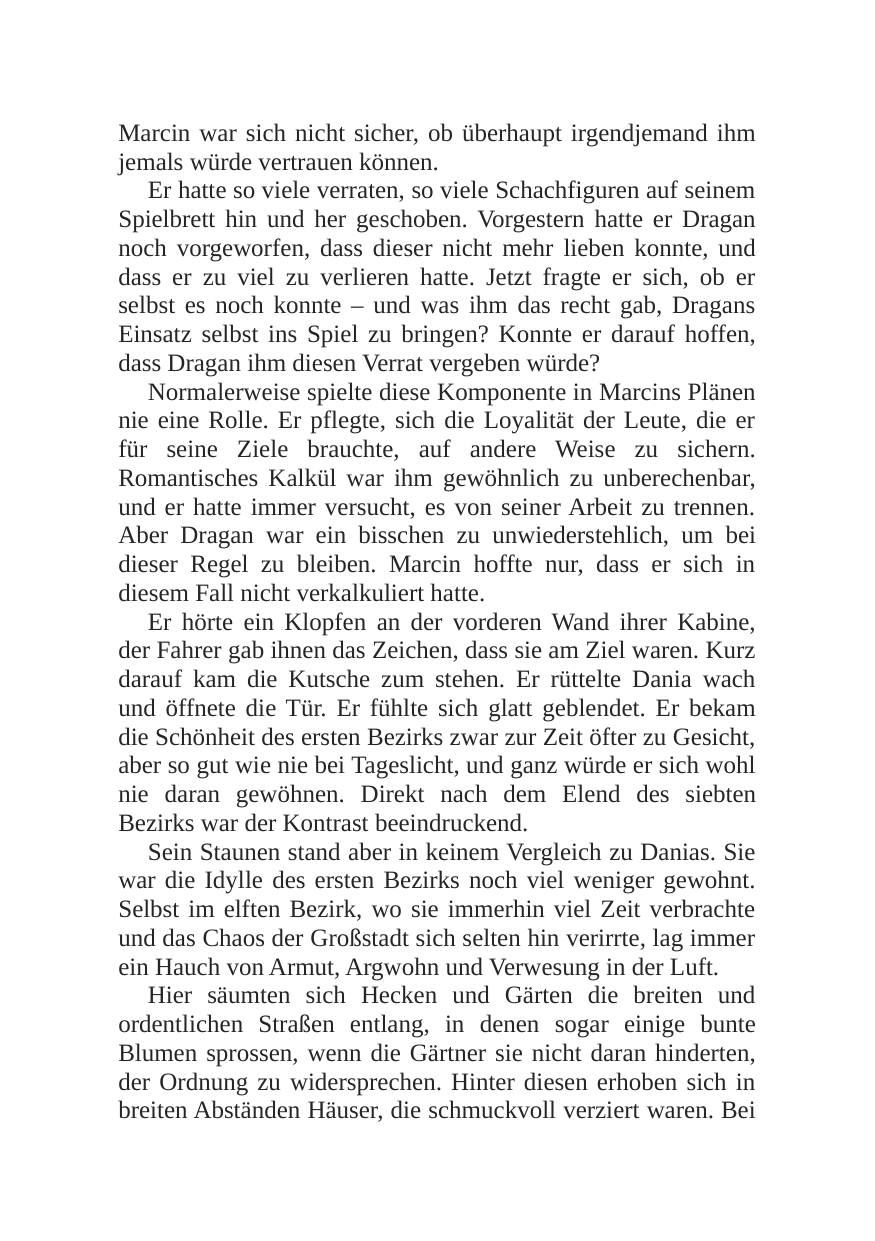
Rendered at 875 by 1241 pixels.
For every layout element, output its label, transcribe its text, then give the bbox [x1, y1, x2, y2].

text Marcin war sich nicht sicher, ob überhaupt irgendjemand ihm jemals würde vertrauen können. [118, 118, 756, 176]
text Sein Staunen stand aber in keinem Vergleich zu Danias. Sie war die Idylle des ersten Bezirks noch viel weniger gewohnt. Selbst im elften Bezirk, wo sie immerhin viel Zeit verbrachte und das Chaos der Großstadt sich selten hin verirrte, lag immer ein Hauch von Armut, Argwohn und Verwesung in der Luft. [118, 837, 756, 981]
text Hier säumten sich Hecken und Gärten die breiten und ordentlichen Straßen entlang, in denen sogar einige bunte Blumen sprossen, wenn die Gärtner sie nicht daran hinderten, der Ordnung zu widersprechen. Hinter diesen erhoben sich in breiten Abständen Häuser, die schmuckvoll verziert waren. Bei [118, 981, 756, 1124]
text Er hatte so viele verraten, so viele Schachfiguren auf seinem Spielbrett hin und her geschoben. Vorgestern hatte er Dragan noch vorgeworfen, dass dieser nicht mehr lieben konnte, und dass er zu viel zu verlieren hatte. Jetzt fragte er sich, ob er selbst es noch konnte – und was ihm das recht gab, Dragans Einsatz selbst ins Spiel zu bringen? Konnte er darauf hoffen, dass Dragan ihm diesen Verrat vergeben würde? [118, 176, 756, 377]
text Er hörte ein Klopfen an der vorderen Wand ihrer Kabine, der Fahrer gab ihnen das Zeichen, dass sie am Ziel waren. Kurz darauf kam die Kutsche zum stehen. Er rüttelte Dania wach und öffnete die Tür. Er fühlte sich glatt geblendet. Er bekam die Schönheit des ersten Bezirks zwar zur Zeit öfter zu Gesicht, aber so gut wie nie bei Tageslicht, und ganz würde er sich wohl nie daran gewöhnen. Direkt nach dem Elend des siebten Bezirks war der Kontrast beeindruckend. [118, 607, 756, 837]
text Normalerweise spielte diese Komponente in Marcins Plänen nie eine Rolle. Er pflegte, sich die Loyalität der Leute, die er für seine Ziele brauchte, auf andere Weise zu sichern. Romantisches Kalkül war ihm gewöhnlich zu unberechenbar, und er hatte immer versucht, es von seiner Arbeit zu trennen. Aber Dragan war ein bisschen zu unwiederstehlich, um bei dieser Regel zu bleiben. Marcin hoffte nur, dass er sich in diesem Fall nicht verkalkuliert hatte. [118, 377, 756, 607]
